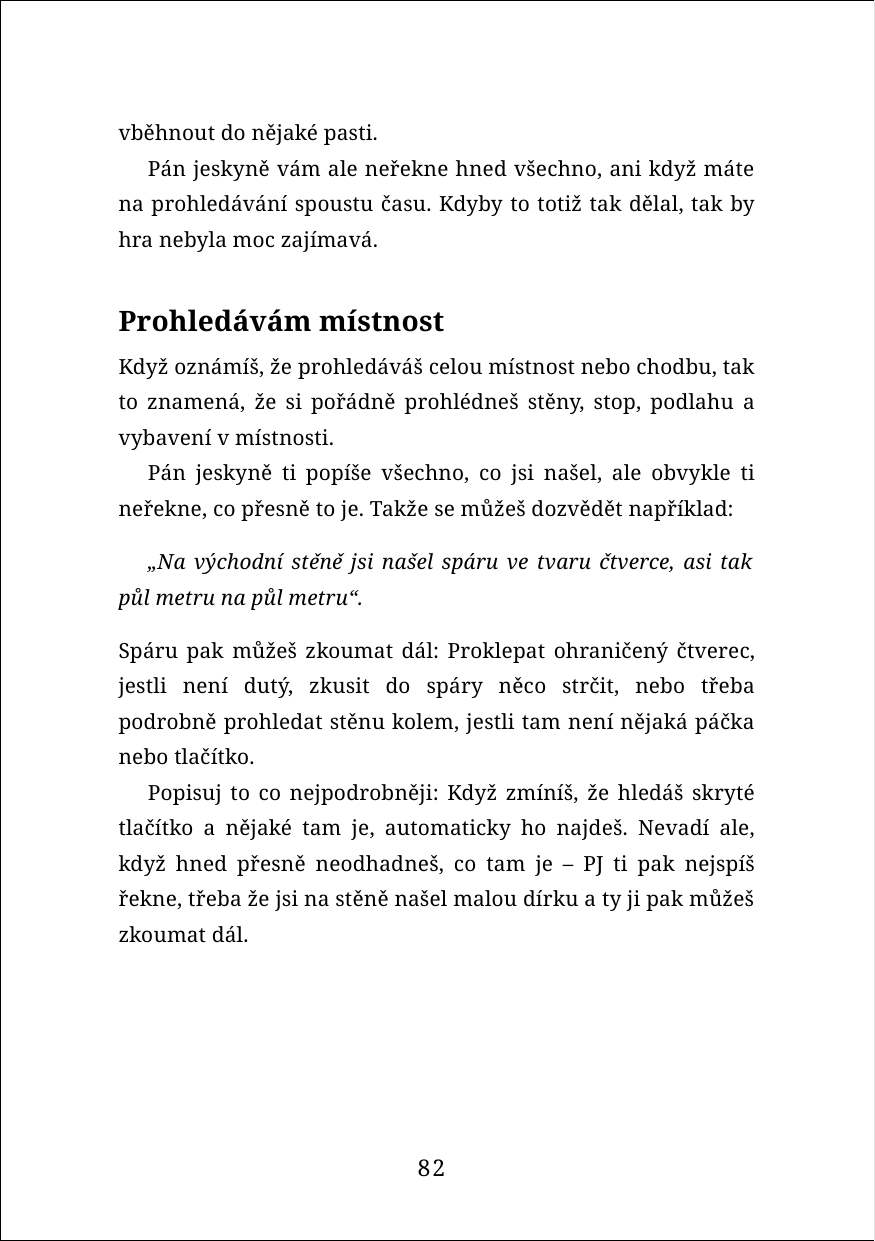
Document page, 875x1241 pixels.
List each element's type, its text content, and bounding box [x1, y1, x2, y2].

subtitle Prohledávám místnost [118, 302, 756, 340]
text Spáru pak můžeš zkoumat dál: Proklepat ohraničený čtverec, jestli není dutý, zkusit do spáry něco strčit, nebo třeba podrobně prohledat stěnu kolem, jestli tam není nějaká páčka nebo tlačítko. Popisuj to co nejpodrobněji: Když zmíníš, že hledáš skryté tlačítko a nějaké tam je, automaticky ho najdeš. Nevadí ale, když hned přesně neodhadneš, co tam je – PJ ti pak nejspíš řekne, třeba že jsi na stěně našel malou dírku a ty ji pak můžeš zkoumat dál. [118, 636, 756, 948]
text „Na východní stěně jsi našel spáru ve tvaru čtverce, asi tak půl metru na půl metru“. [118, 547, 756, 611]
text Když oznámíš, že prohledáváš celou místnost nebo chodbu, tak to znamená, že si pořádně prohlédneš stěny, stop, podlahu a vybavení v místnosti. Pán jeskyně ti popíše všechno, co jsi našel, ale obvykle ti neřekne, co přesně to je. Takže se můžeš dozvědět například: [118, 352, 756, 522]
text vběhnout do nějaké pasti. Pán jeskyně vám ale neřekne hned všechno, ani když máte na prohledávání spoustu času. Kdyby to totiž tak dělal, tak by hra nebyla moc zajímavá. [118, 118, 756, 253]
